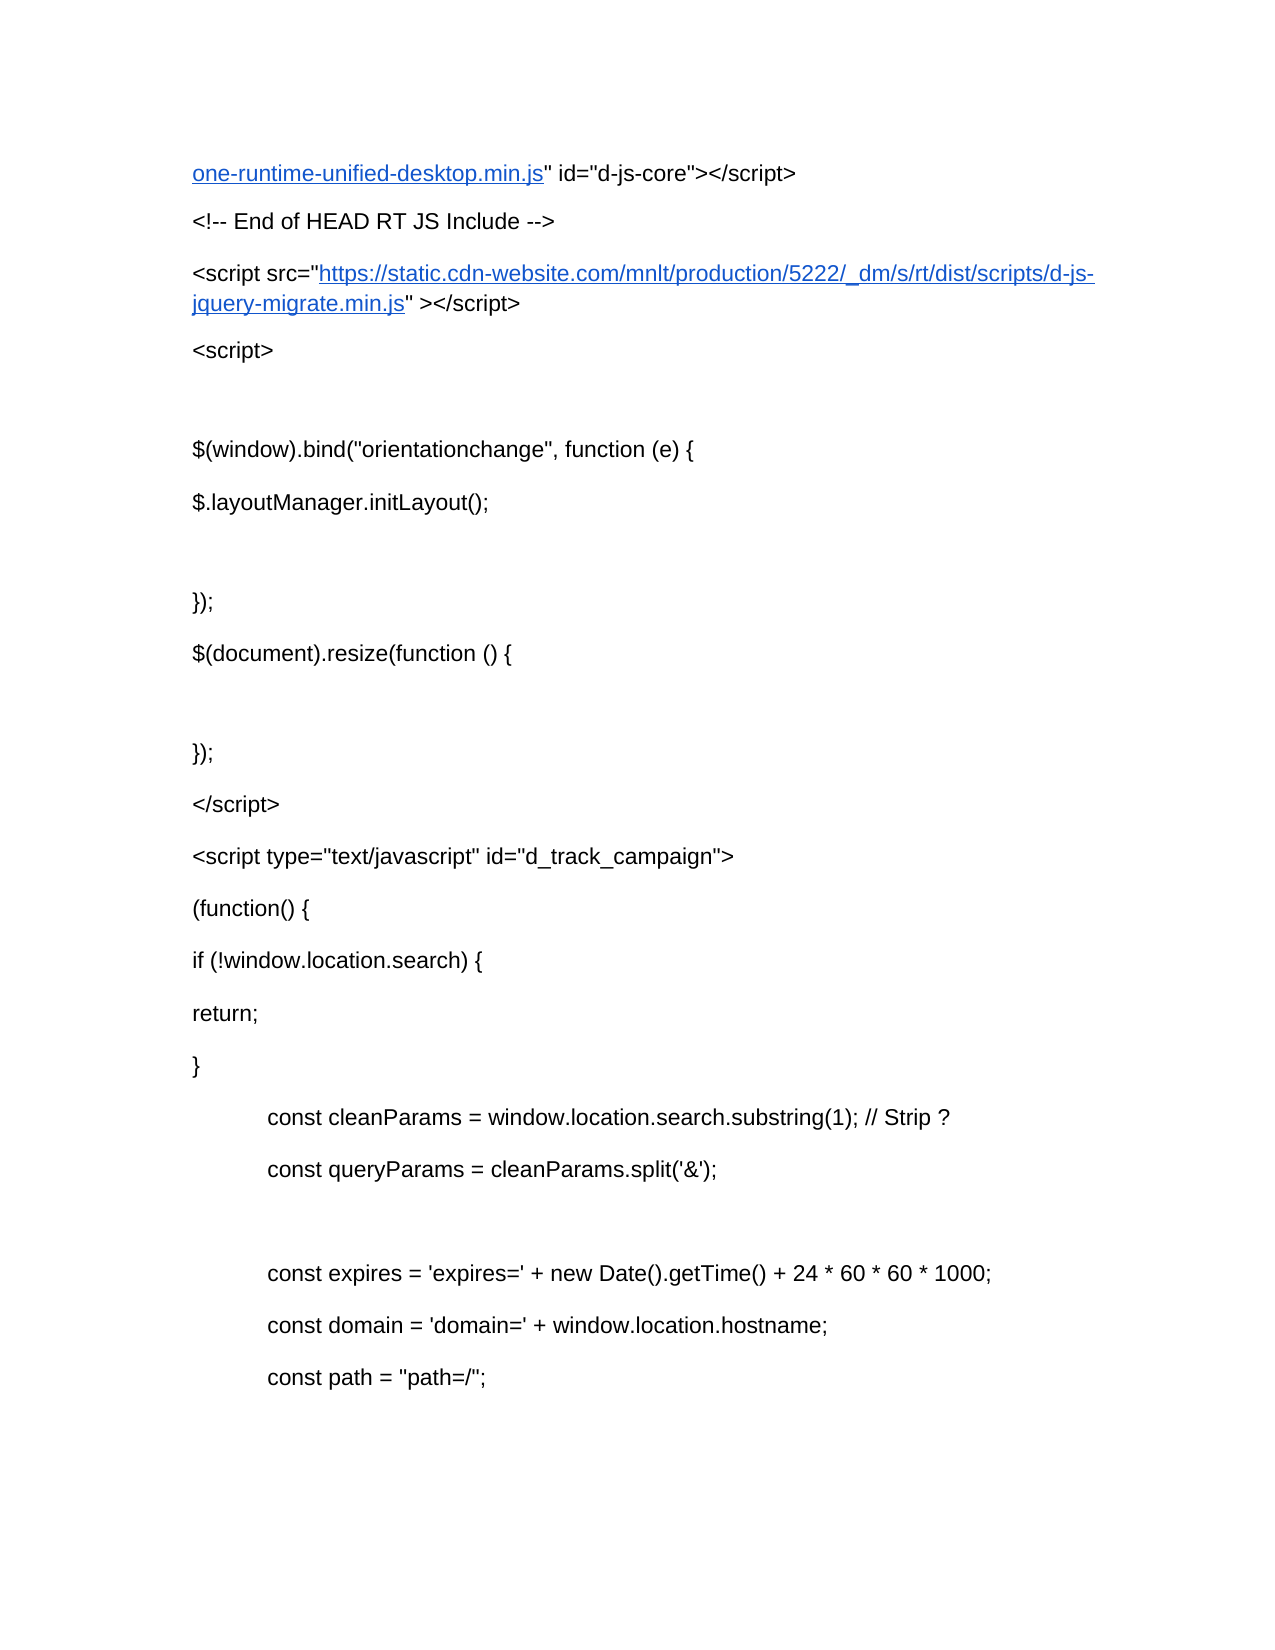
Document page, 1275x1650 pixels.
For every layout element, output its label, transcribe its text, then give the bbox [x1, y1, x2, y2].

table_cell [150, 885, 182, 937]
table_cell </script> [182, 781, 1125, 833]
table_cell [150, 426, 182, 478]
table_cell [150, 530, 182, 577]
table_cell [150, 327, 182, 379]
table_cell [150, 1302, 182, 1354]
table_cell [150, 681, 182, 729]
table_cell const expires = 'expires=' + new Date().getTime() + 24 * 60 * 60 * 1000; [182, 1250, 1125, 1302]
table_cell <script src="https://static.cdn-website.com/mnlt/production/5222/_dm/s/rt/dist/scripts/d-js-jquery-migrate.min.js" ></script> [182, 249, 1125, 327]
table_cell $(window).bind("orientationchange", function (e) { [182, 426, 1125, 478]
table_cell [150, 379, 182, 426]
table_cell const domain = 'domain=' + window.location.hostname; [182, 1302, 1125, 1354]
table_cell [182, 1198, 1125, 1249]
table_cell [182, 530, 1125, 577]
table_cell [150, 1093, 182, 1145]
table_cell [150, 1145, 182, 1197]
table_cell [182, 681, 1125, 729]
table_cell }); [182, 729, 1125, 781]
table_cell [150, 1406, 182, 1458]
table_cell [150, 1041, 182, 1093]
table_cell const cleanParams = window.location.search.substring(1); // Strip ? [182, 1093, 1125, 1145]
table_cell $(document).resize(function () { [182, 629, 1125, 681]
table_cell const path = "path=/"; [182, 1354, 1125, 1406]
table_cell [150, 833, 182, 885]
table_cell [150, 1354, 182, 1406]
table_cell [150, 989, 182, 1041]
table_cell [150, 249, 182, 327]
table_cell [150, 150, 182, 197]
table_cell [150, 937, 182, 989]
table_cell [150, 1198, 182, 1249]
table_cell if (!window.location.search) { [182, 937, 1125, 989]
table_cell } [182, 1041, 1125, 1093]
table_cell <!-- End of HEAD RT JS Include --> [182, 197, 1125, 249]
table_cell <script> [182, 327, 1125, 379]
table_cell <script type="text/javascript" id="d_track_campaign"> [182, 833, 1125, 885]
table_cell [150, 729, 182, 781]
table_cell const queryParams = cleanParams.split('&'); [182, 1145, 1125, 1197]
table_cell (function() { [182, 885, 1125, 937]
table_cell $.layoutManager.initLayout(); [182, 478, 1125, 530]
table_cell [150, 629, 182, 681]
table_cell [150, 781, 182, 833]
table_cell [150, 197, 182, 249]
table_cell one-runtime-unified-desktop.min.js" id="d-js-core"></script> [182, 150, 1125, 197]
table_cell return; [182, 989, 1125, 1041]
table_cell [182, 1406, 1125, 1458]
table_cell [150, 577, 182, 629]
table_cell [182, 379, 1125, 426]
table_cell [150, 1250, 182, 1302]
table_cell [150, 478, 182, 530]
table_cell }); [182, 577, 1125, 629]
